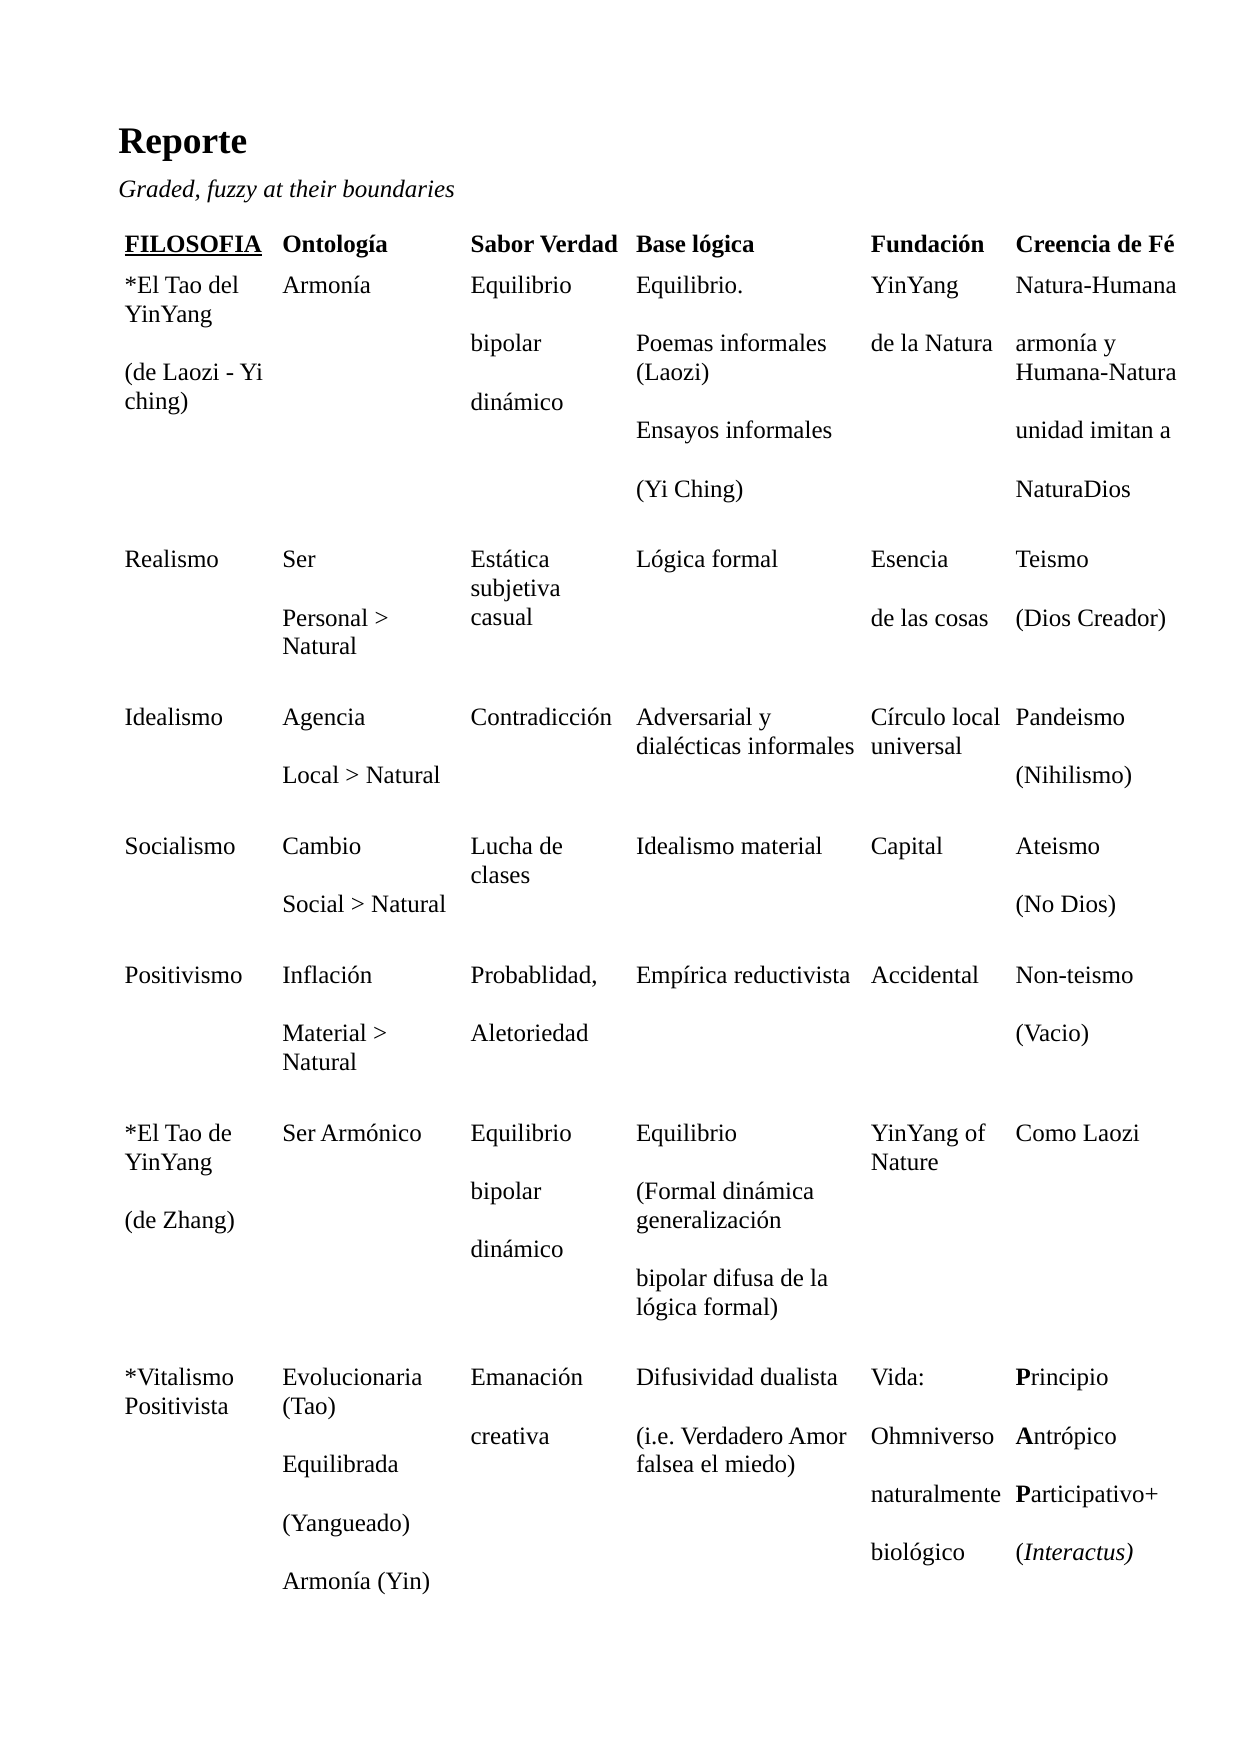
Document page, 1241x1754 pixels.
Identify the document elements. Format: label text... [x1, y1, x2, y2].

table_cell Vida: Ohmniverso naturalmente biológico [864, 1356, 1009, 1630]
table_cell Idealismo material [630, 825, 864, 954]
table_cell *Vitalismo Positivista [118, 1356, 276, 1630]
table_cell Accidental [864, 954, 1009, 1112]
table_cell Círculo local universal [864, 696, 1009, 825]
table_cell Empírica reductivista [630, 954, 864, 1112]
table_cell Socialismo [118, 825, 276, 954]
table_cell Lucha de clases [464, 825, 629, 954]
table_cell Probablidad, Aletoriedad [464, 954, 629, 1112]
table_cell Lógica formal [630, 538, 864, 696]
table_cell Inflación Material > Natural [276, 954, 464, 1112]
table_cell Equilibrio bipolar dinámico [464, 264, 629, 538]
table_cell Natura-Humana armonía y Humana-Natura unidad imitan a NaturaDios [1009, 264, 1215, 538]
table_cell Idealismo [118, 696, 276, 825]
table_cell Esencia de las cosas [864, 538, 1009, 696]
table_cell Armonía [276, 264, 464, 538]
table_cell Pandeismo (Nihilismo) [1009, 696, 1215, 825]
table_cell *El Tao del YinYang (de Laozi - Yi ching) [118, 264, 276, 538]
table_header Ontología [276, 223, 464, 264]
table_header Sabor Verdad [464, 223, 629, 264]
table_header Creencia de Fé [1009, 223, 1215, 264]
table_cell Difusividad dualista (i.e. Verdadero Amor falsea el miedo) [630, 1356, 864, 1630]
table_cell Contradicción [464, 696, 629, 825]
table_cell Estática subjetiva casual [464, 538, 629, 696]
table_cell Capital [864, 825, 1009, 954]
table_cell Positivismo [118, 954, 276, 1112]
table_cell Cambio Social > Natural [276, 825, 464, 954]
table_cell YinYang de la Natura [864, 264, 1009, 538]
table_cell Equilibrio bipolar dinámico [464, 1112, 629, 1356]
table_cell Adversarial y dialécticas informales [630, 696, 864, 825]
table_cell Ateismo (No Dios) [1009, 825, 1215, 954]
subtitle Reporte [118, 118, 1122, 161]
table_cell *El Tao de YinYang (de Zhang) [118, 1112, 276, 1356]
table_cell Principio Antrópico Participativo+ (Interactus) [1009, 1356, 1215, 1630]
table_cell Equilibrio (Formal dinámica generalización bipolar difusa de la lógica formal) [630, 1112, 864, 1356]
table_cell Teismo (Dios Creador) [1009, 538, 1215, 696]
table_cell YinYang of Nature [864, 1112, 1009, 1356]
table_cell Equilibrio. Poemas informales (Laozi) Ensayos informales (Yi Ching) [630, 264, 864, 538]
table_cell Ser Armónico [276, 1112, 464, 1356]
table_header Base lógica [630, 223, 864, 264]
table_header FILOSOFIA [118, 223, 276, 264]
table_cell Emanación creativa [464, 1356, 629, 1630]
text Graded, fuzzy at their boundaries [118, 174, 1122, 202]
table_cell Agencia Local > Natural [276, 696, 464, 825]
table_cell Ser Personal > Natural [276, 538, 464, 696]
table_cell Realismo [118, 538, 276, 696]
table_cell Non-teismo (Vacio) [1009, 954, 1215, 1112]
table_header Fundación [864, 223, 1009, 264]
table_cell Evolucionaria (Tao) Equilibrada (Yangueado) Armonía (Yin) [276, 1356, 464, 1630]
table_cell Como Laozi [1009, 1112, 1215, 1356]
